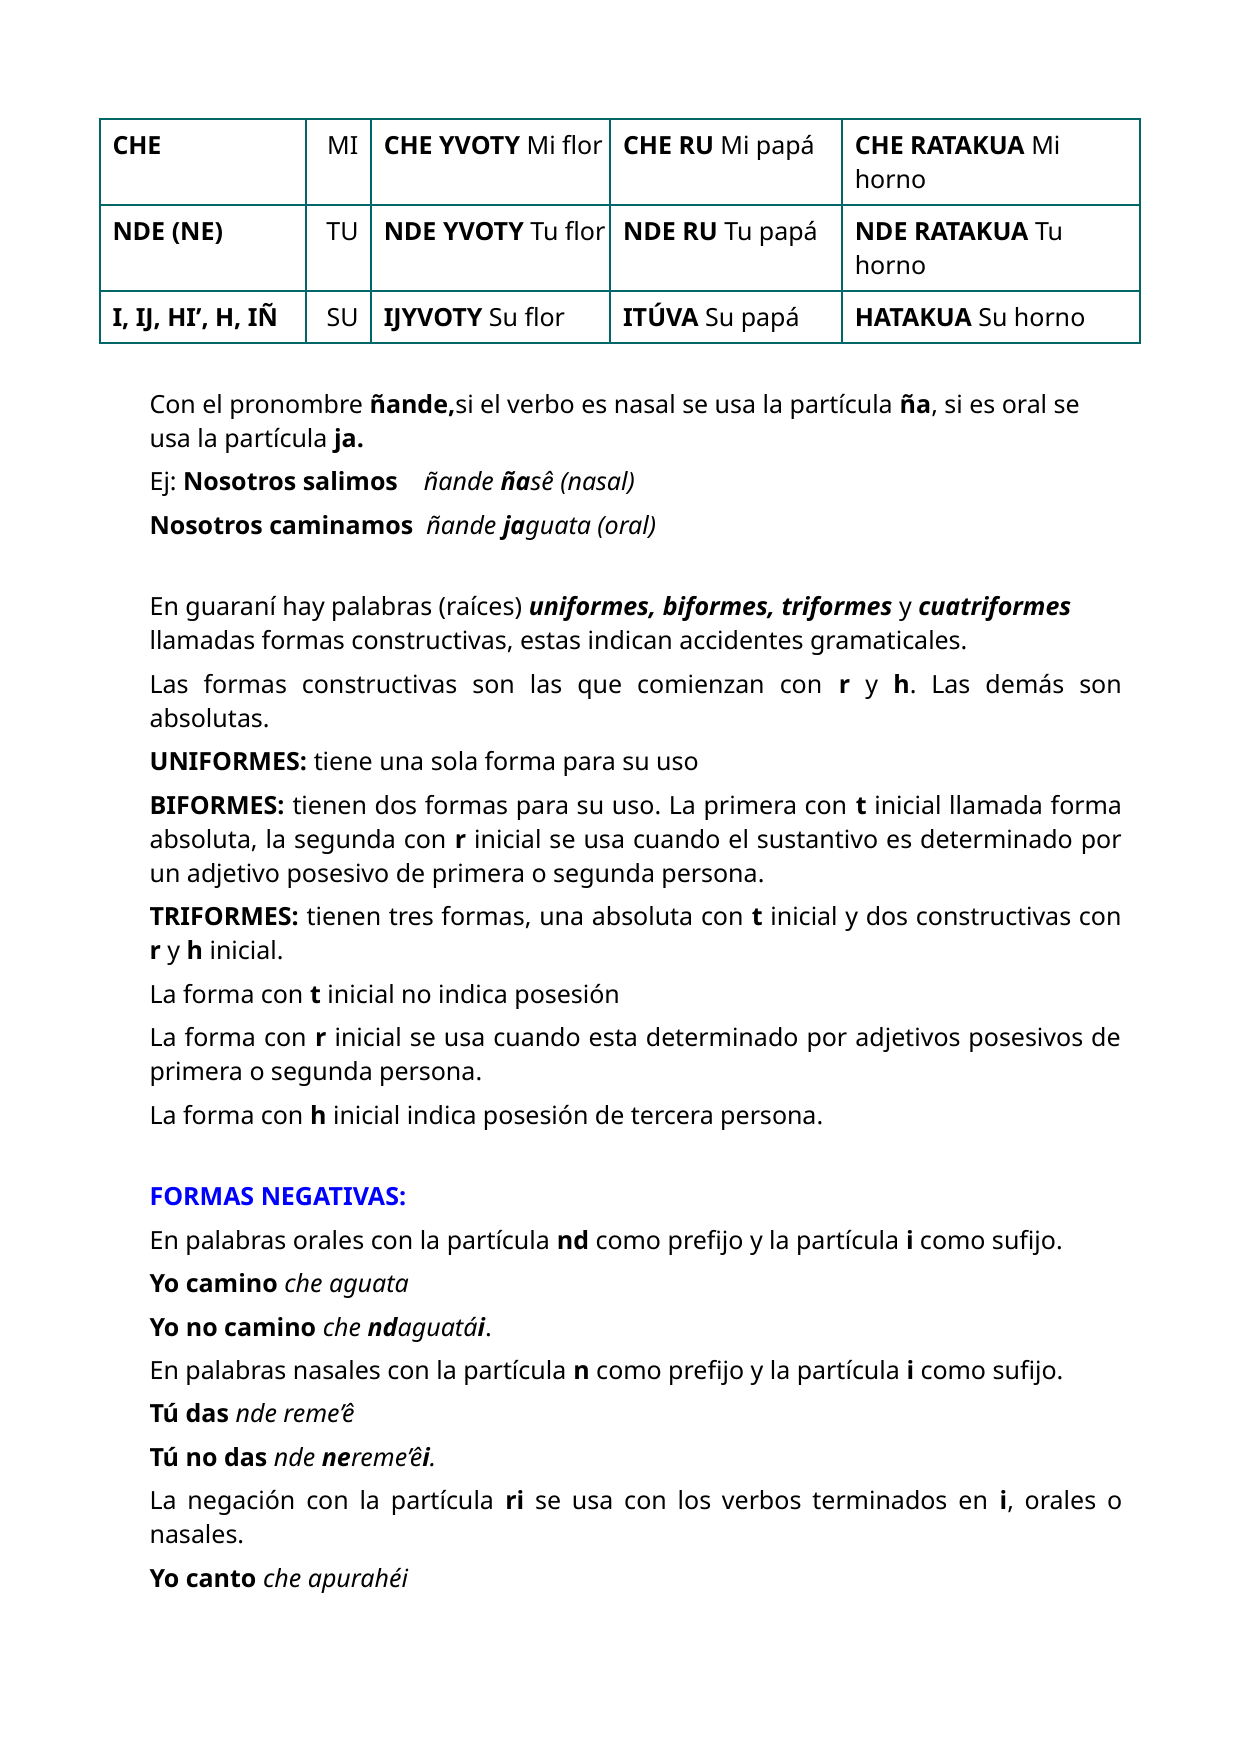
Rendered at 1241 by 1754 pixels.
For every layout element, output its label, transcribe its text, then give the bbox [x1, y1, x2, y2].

text La forma con h inicial indica posesión de tercera persona. [149, 1097, 1122, 1131]
text Yo camino che aguata [149, 1266, 1122, 1300]
table_cell SU [307, 292, 370, 342]
text La negación con la partícula ri se usa con los verbos terminados en i, orales o nasales. [149, 1483, 1122, 1551]
table_cell I, IJ, HI’, H, IÑ [101, 292, 305, 342]
table_header CHE [101, 120, 305, 204]
table_cell TU [307, 206, 370, 290]
text Ej: Nosotros salimos ñande ñasê (nasal) [149, 464, 1122, 498]
text BIFORMES: tienen dos formas para su uso. La primera con t inicial llamada forma absoluta, la segunda con r inicial se usa cuando el sustantivo es determinado por un adjetivo posesivo de primera o segunda persona. [149, 787, 1122, 889]
table_cell NDE YVOTY Tu flor [372, 206, 609, 290]
text Tú das nde reme’ê [149, 1396, 1122, 1430]
text Tú no das nde nereme’êi. [149, 1439, 1122, 1474]
text FORMAS NEGATIVAS: [149, 1179, 1122, 1213]
table_header CHE RATAKUA Mi horno [843, 120, 1139, 204]
text La forma con r inicial se usa cuando esta determinado por adjetivos posesivos de primera o segunda persona. [149, 1020, 1122, 1088]
text Yo canto che apurahéi [149, 1561, 1122, 1594]
table_header CHE RU Mi papá [611, 120, 841, 204]
table_header MI [307, 120, 370, 204]
table_header CHE YVOTY Mi flor [372, 120, 609, 204]
table_cell NDE RATAKUA Tu horno [843, 206, 1139, 290]
text La forma con t inicial no indica posesión [149, 976, 1122, 1011]
text En palabras nasales con la partícula n como prefijo y la partícula i como sufijo. [149, 1353, 1122, 1387]
table_cell NDE RU Tu papá [611, 206, 841, 290]
text Nosotros caminamos ñande jaguata (oral) [149, 507, 1122, 541]
text UNIFORMES: tiene una sola forma para su uso [149, 744, 1122, 778]
table_cell IJYVOTY Su flor [372, 292, 609, 342]
text Yo no camino che ndaguatái. [149, 1309, 1122, 1343]
table_cell ITÚVA Su papá [611, 292, 841, 342]
table_cell HATAKUA Su horno [843, 292, 1139, 342]
table_cell NDE (NE) [101, 206, 305, 290]
text TRIFORMES: tienen tres formas, una absoluta con t inicial y dos constructivas con r y h inicial. [149, 899, 1122, 967]
text Las formas constructivas son las que comienzan con r y h. Las demás son absolutas. [149, 666, 1122, 734]
text Con el pronombre ñande,si el verbo es nasal se usa la partícula ña, si es oral se usa la partícula ja. [149, 386, 1122, 454]
text En guaraní hay palabras (raíces) uniformes, biformes, triformes y cuatriformes llamadas formas constructivas, estas indican accidentes gramaticales. [149, 589, 1122, 657]
text En palabras orales con la partícula nd como prefijo y la partícula i como sufijo. [149, 1222, 1122, 1256]
